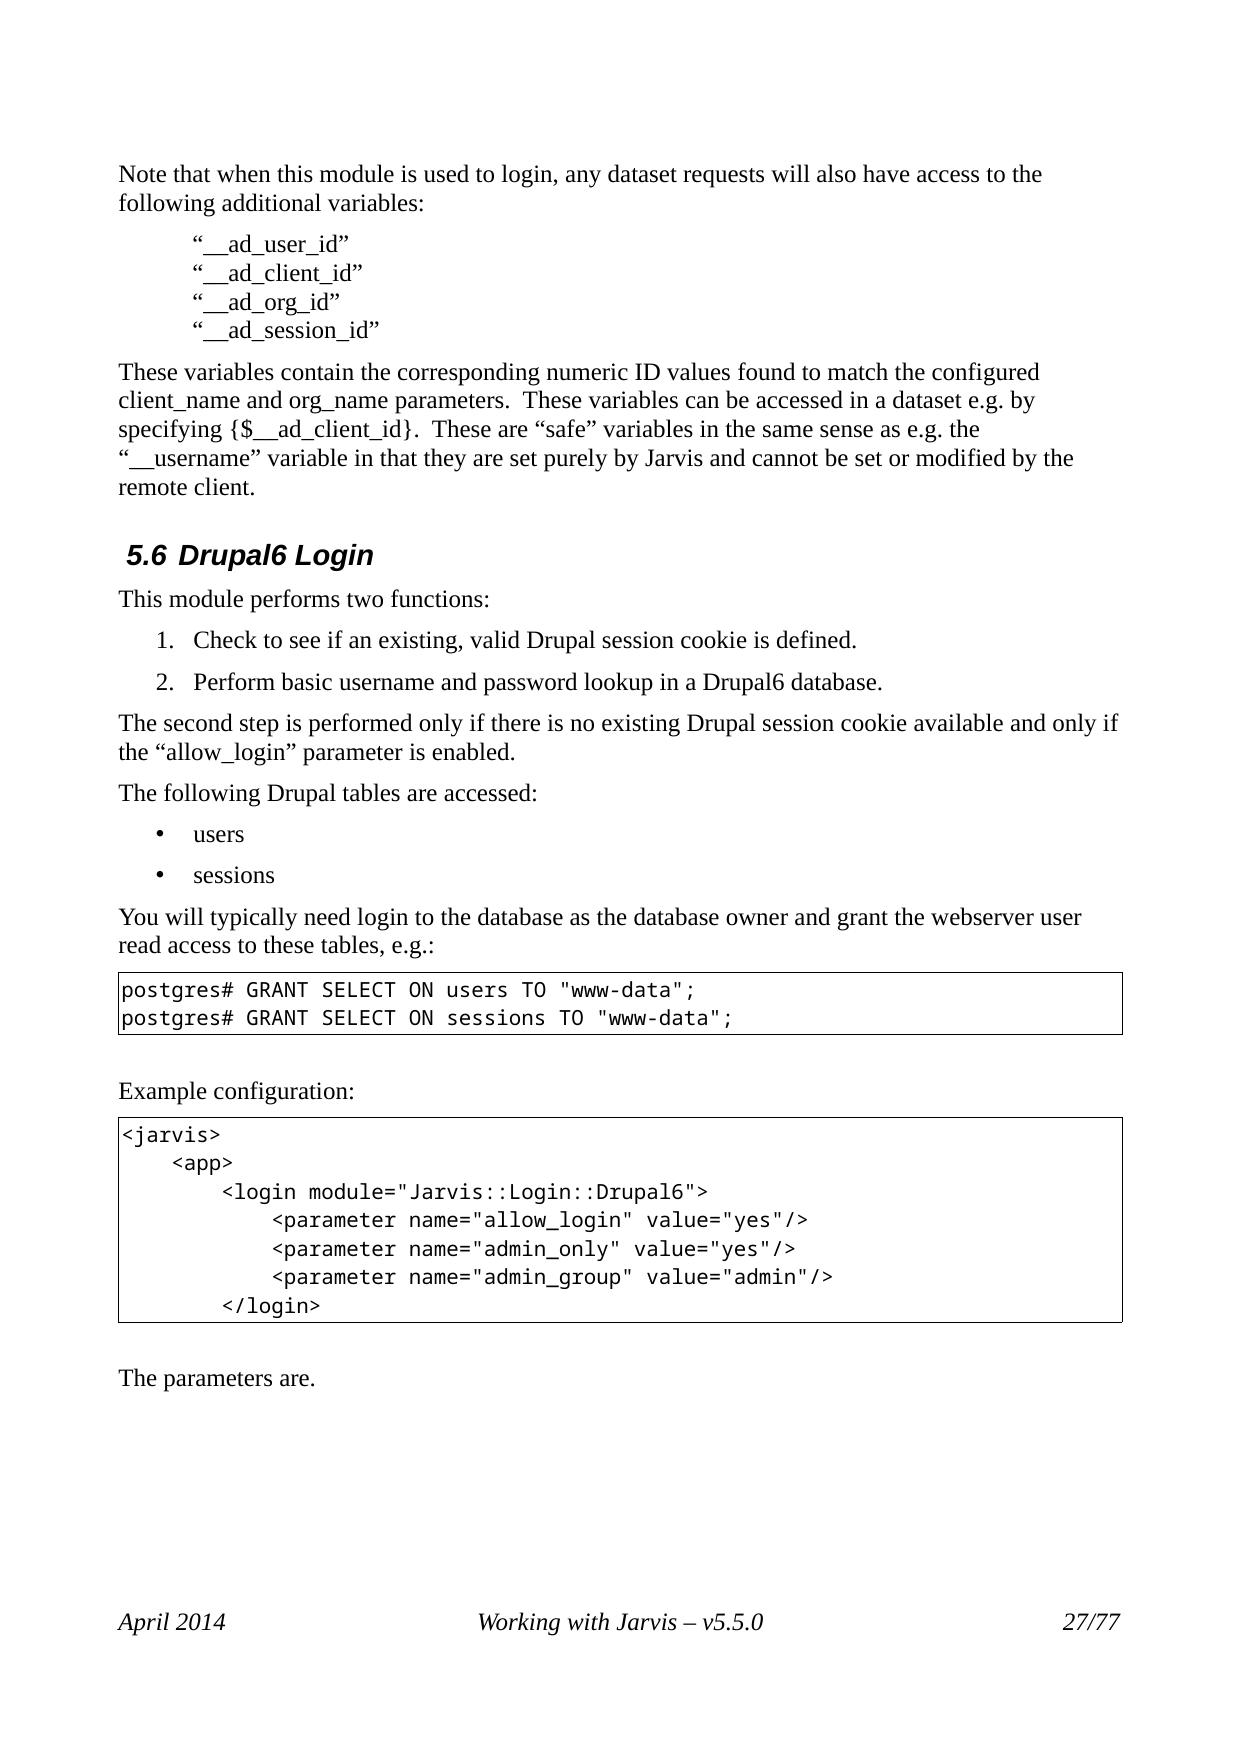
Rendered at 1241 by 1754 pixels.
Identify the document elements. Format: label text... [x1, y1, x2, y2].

text </login> [119, 1288, 1122, 1322]
text <jarvis> [119, 1118, 1122, 1146]
text <parameter name="admin_only" value="yes"/> [119, 1231, 1122, 1259]
text “__ad_session_id” [118, 316, 1122, 344]
text postgres# GRANT SELECT ON users TO "www-data"; [119, 973, 1122, 1000]
text The following Drupal tables are accessed: [118, 778, 1122, 807]
list Check to see if an existing, valid Drupal session cookie is defined. [156, 625, 1122, 654]
text <login module="Jarvis::Login::Drupal6"> [119, 1174, 1122, 1202]
text This module performs two functions: [118, 584, 1122, 613]
text <parameter name="allow_login" value="yes"/> [119, 1202, 1122, 1231]
list Perform basic username and password lookup in a Drupal6 database. [156, 667, 1122, 695]
text “__ad_user_id” “__ad_client_id” “__ad_org_id” [118, 229, 1122, 316]
text The parameters are. [118, 1363, 1122, 1392]
text Example configuration: [118, 1076, 1122, 1104]
list sessions [156, 860, 1122, 889]
subtitle Drupal6 Login [118, 538, 1122, 572]
text <parameter name="admin_group" value="admin"/> [119, 1259, 1122, 1288]
text postgres# GRANT SELECT ON sessions TO "www-data"; [119, 1000, 1122, 1034]
list users [156, 819, 1122, 848]
text <app> [119, 1146, 1122, 1174]
text You will typically need login to the database as the database owner and grant the webserver user read access to these tables, e.g.: [118, 902, 1122, 959]
text These variables contain the corresponding numeric ID values found to match the configured client_name and org_name parameters. These variables can be accessed in a dataset e.g. by specifying {$__ad_client_id}. These are “safe” variables in the same sense as e.g. the “__username” variable in that they are set purely by Jarvis and cannot be set or modified by the remote client. [118, 357, 1122, 501]
text Note that when this module is used to login, any dataset requests will also have access to the following additional variables: [118, 159, 1122, 217]
text The second step is performed only if there is no existing Drupal session cookie available and only if the “allow_login” parameter is enabled. [118, 708, 1122, 765]
